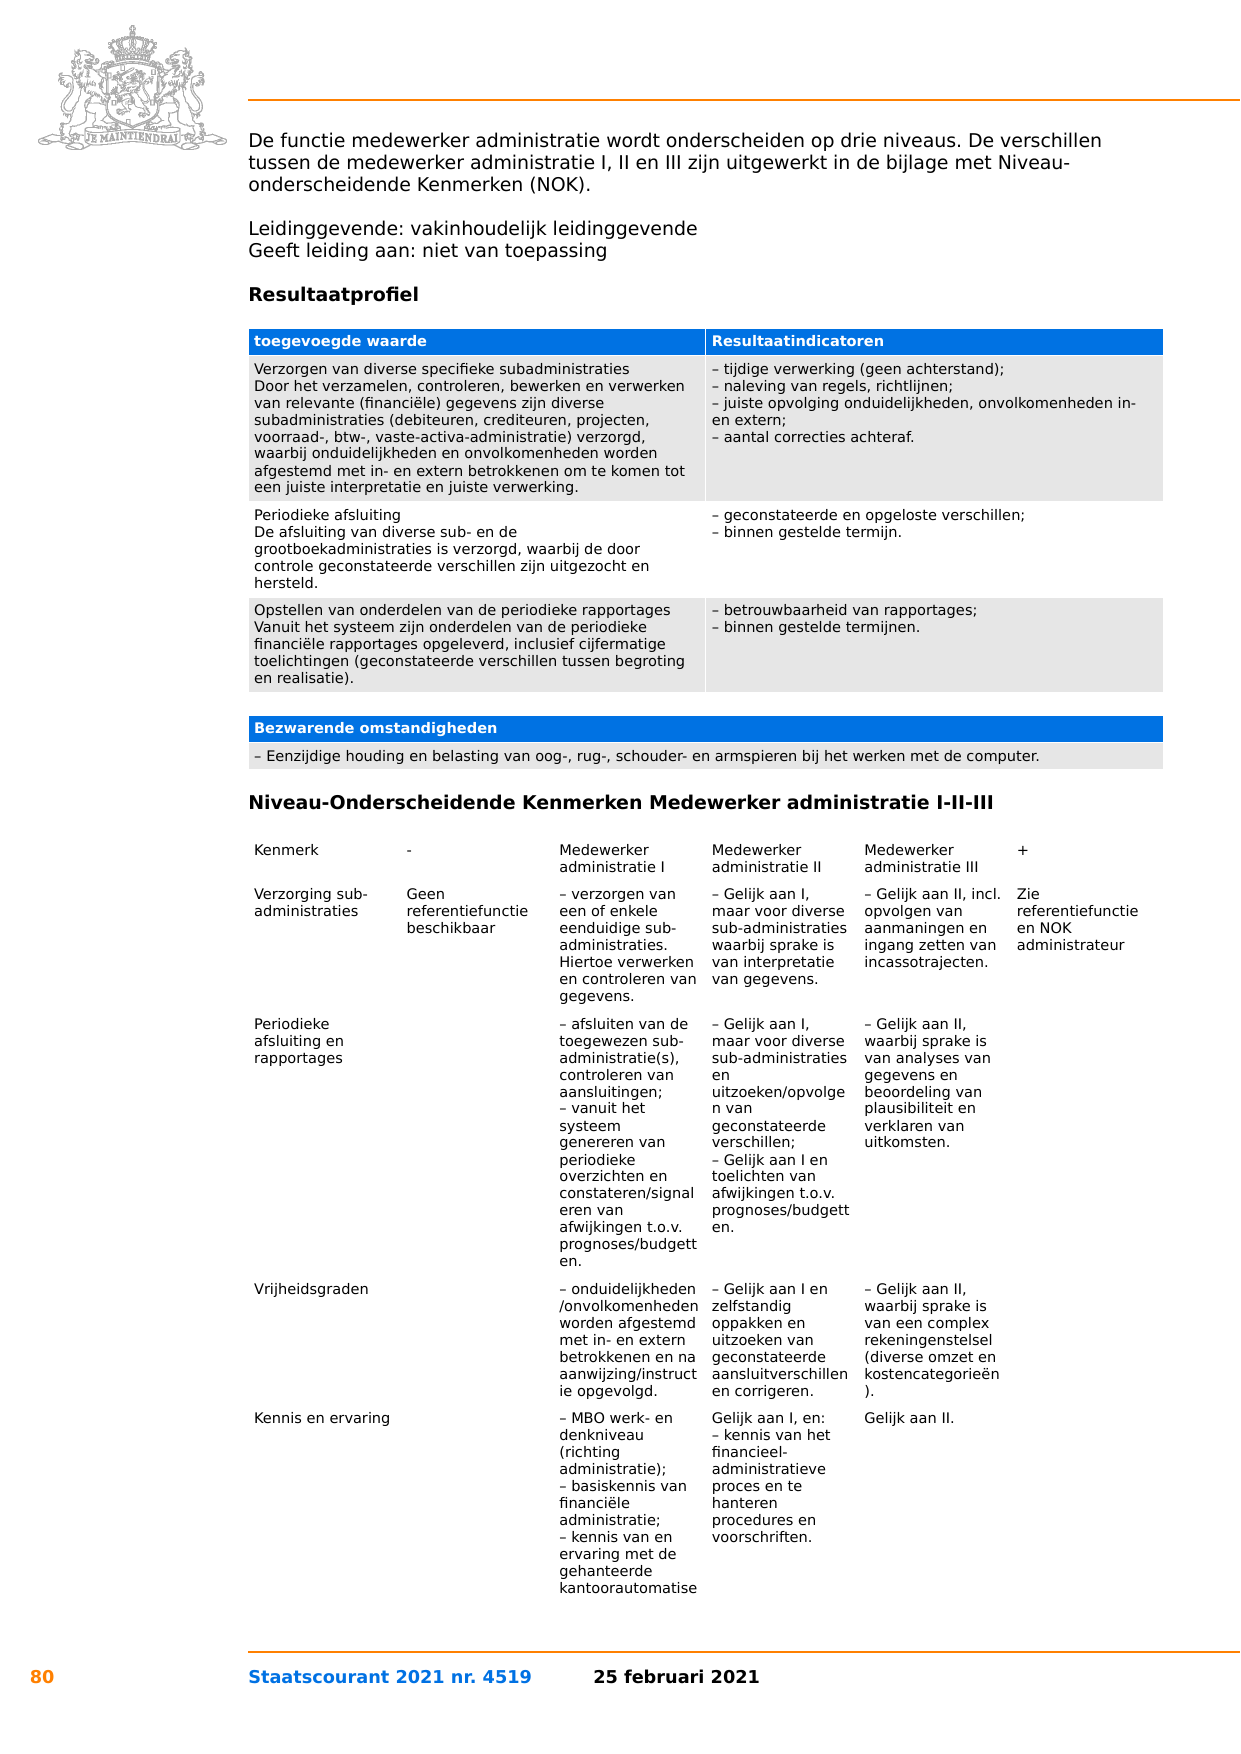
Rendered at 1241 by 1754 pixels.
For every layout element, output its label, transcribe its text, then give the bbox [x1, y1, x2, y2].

text De functie medewerker administratie wordt onderscheiden op drie niveaus. De verschillen tussen de medewerker administratie I, II en III zijn uitgewerkt in de bijlage met Niveau-onderscheidende Kenmerken (NOK). [248, 130, 1163, 196]
table_cell – Gelijk aan I, maar voor diverse sub-administraties waarbij sprake is van interpretatie van gegevens. [706, 882, 858, 1010]
subtitle Resultaatprofiel [248, 283, 1163, 306]
table_cell – verzorgen van een of enkele eenduidige sub-administraties. Hiertoe verwerken en controleren van gegevens. [554, 882, 705, 1010]
table_cell Geen referentiefunctie beschikbaar [401, 882, 553, 1601]
table_cell – Gelijk aan II, waarbij sprake is van een complex rekeningenstelsel (diverse omzet en kostencategorieën). [859, 1276, 1010, 1404]
table_cell Zie referentiefunctie en NOK administrateur [1011, 882, 1163, 1601]
table_cell – betrouwbaarheid van rapportages; – binnen gestelde termijnen. [706, 598, 1163, 692]
table_cell – geconstateerde en opgeloste verschillen; – binnen gestelde termijn. [706, 502, 1163, 596]
subtitle Niveau-Onderscheidende Kenmerken Medewerker administratie I-II-III [248, 792, 1163, 814]
table_cell – Gelijk aan I en zelfstandig oppakken en uitzoeken van geconstateerde aansluitverschillen en corrigeren. [706, 1276, 858, 1404]
text Geeft leiding aan: niet van toepassing [248, 240, 1163, 262]
table_header + [1011, 837, 1163, 881]
table_cell Periodieke afsluiting De afsluiting van diverse sub- en de grootboekadministraties is verzorgd, waarbij de door controle geconstateerde verschillen zijn uitgezocht en hersteld. [249, 502, 705, 596]
table_cell Gelijk aan II. [859, 1405, 1010, 1601]
table_header Medewerker administratie I [554, 837, 705, 881]
table_cell Gelijk aan I, en: – kennis van het financieel-administratieve proces en te hanteren procedures en voorschriften. [706, 1405, 858, 1601]
table_cell – afsluiten van de toegewezen sub-administratie(s), controleren van aansluitingen; – vanuit het systeem genereren van periodieke overzichten en constateren/signaleren van afwijkingen t.o.v. prognoses/budgetten. [554, 1011, 705, 1275]
table_cell – Eenzijdige houding en belasting van oog-, rug-, schouder- en armspieren bij het werken met de computer. [249, 743, 1163, 769]
table_header Medewerker administratie II [706, 837, 858, 881]
table_cell Verzorgen van diverse specifieke subadministraties Door het verzamelen, controleren, bewerken en verwerken van relevante (financiële) gegevens zijn diverse subadministraties (debiteuren, crediteuren, projecten, voorraad-, btw-, vaste-activa-administratie) verzorgd, waarbij onduidelijkheden en onvolkomenheden worden afgestemd met in- en extern betrokkenen om te komen tot een juiste interpretatie en juiste verwerking. [249, 356, 705, 501]
text Leidinggevende: vakinhoudelijk leidinggevende [248, 218, 1163, 240]
table_cell Kennis en ervaring [249, 1405, 400, 1601]
table_cell Vrijheidsgraden [249, 1276, 400, 1404]
table_cell Opstellen van onderdelen van de periodieke rapportages Vanuit het systeem zijn onderdelen van de periodieke financiële rapportages opgeleverd, inclusief cijfermatige toelichtingen (geconstateerde verschillen tussen begroting en realisatie). [249, 598, 705, 692]
table_header Medewerker administratie III [859, 837, 1010, 881]
table_cell – tijdige verwerking (geen achterstand); – naleving van regels, richtlijnen; – juiste opvolging onduidelijkheden, onvolkomenheden in- en extern; – aantal correcties achteraf. [706, 356, 1163, 501]
table_cell Verzorging sub-administraties [249, 882, 400, 1010]
picture [38, 25, 227, 150]
table_header Resultaatindicatoren [706, 329, 1163, 355]
table_cell – Gelijk aan II, waarbij sprake is van analyses van gegevens en beoordeling van plausibiliteit en verklaren van uitkomsten. [859, 1011, 1010, 1275]
table_cell Periodieke afsluiting en rapportages [249, 1011, 400, 1275]
table_header Kenmerk [249, 837, 400, 881]
table_cell – MBO werk- en denkniveau (richting administratie); – basiskennis van financiële administratie; – kennis van en ervaring met de gehanteerde kantoorautomatise [554, 1405, 705, 1601]
table_header toegevoegde waarde [249, 329, 705, 355]
table_header Bezwarende omstandigheden [249, 716, 1163, 742]
table_header - [401, 837, 553, 881]
table_cell – onduidelijkheden/onvolkomenheden worden afgestemd met in- en extern betrokkenen en na aanwijzing/instructie opgevolgd. [554, 1276, 705, 1404]
table_cell – Gelijk aan I, maar voor diverse sub-administraties en uitzoeken/opvolgen van geconstateerde verschillen; – Gelijk aan I en toelichten van afwijkingen t.o.v. prognoses/budgetten. [706, 1011, 858, 1275]
table_cell – Gelijk aan II, incl. opvolgen van aanmaningen en ingang zetten van incassotrajecten. [859, 882, 1010, 1010]
